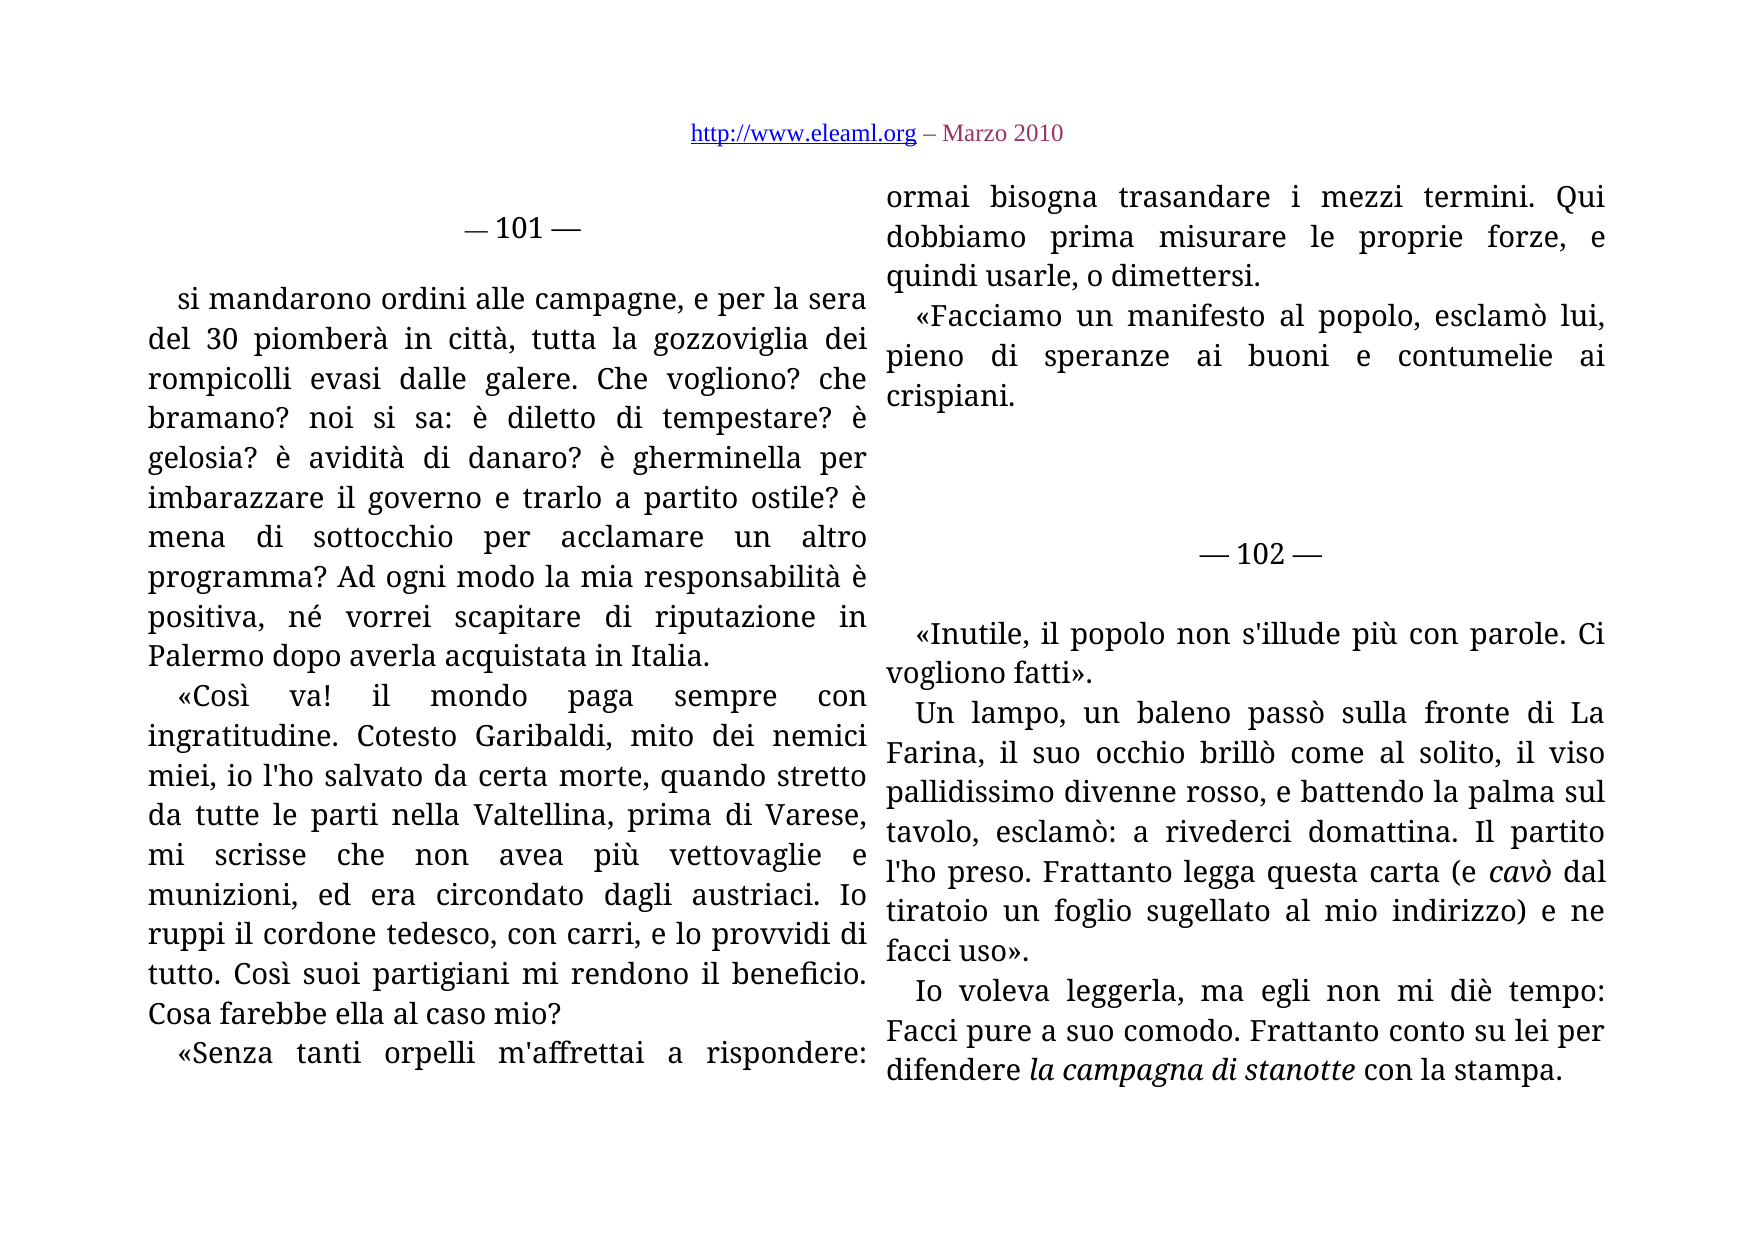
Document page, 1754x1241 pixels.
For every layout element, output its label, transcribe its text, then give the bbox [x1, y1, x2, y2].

text — 102 — [886, 533, 1606, 573]
text «Inutile, il popolo non s'illude più con parole. Ci vogliono fatti». [886, 613, 1606, 692]
text Io voleva leggerla, ma egli non mi diè tempo: Facci pure a suo comodo. Frattanto conto su lei per difendere la campagna di stanotte con la stampa. [886, 970, 1606, 1089]
text «Così va! il mondo paga sempre con ingratitudine. Cotesto Garibaldi, mito dei nemici miei, io l'ho salvato da certa morte, quando stretto da tutte le parti nella Valtellina, prima di Varese, mi scrisse che non avea più vettovaglie e munizioni, ed era circondato dagli austriaci. Io ruppi il cordone tedesco, con carri, e lo provvidi di tutto. Così suoi partigiani mi rendono il beneficio. Cosa farebbe ella al caso mio? [148, 675, 868, 1033]
text si mandarono ordini alle campagne, e per la sera del 30 piomberà in città, tutta la gozzoviglia dei rompicolli evasi dalle galere. Che vogliono? che bramano? noi si sa: è diletto di tempestare? è gelosia? è avidità di danaro? è gherminella per imbarazzare il governo e trarlo a partito ostile? è mena di sottocchio per acclamare un altro programma? Ad ogni modo la mia responsabilità è positiva, né vorrei scapitare di riputazione in Palermo dopo averla acquistata in Italia. [148, 278, 868, 675]
text «Senza tanti orpelli m'affrettai a rispondere: [148, 1033, 868, 1072]
text Un lampo, un baleno passò sulla fronte di La Farina, il suo occhio brillò come al solito, il viso pallidissimo divenne rosso, e battendo la palma sul tavolo, esclamò: a rivederci domattina. Il partito l'ho preso. Frattanto legga questa carta (e cavò dal tiratoio un foglio sugellato al mio indirizzo) e ne facci uso». [886, 692, 1606, 970]
text ormai bisogna trasandare i mezzi termini. Qui dobbiamo prima misurare le proprie forze, e quindi usarle, o dimettersi. [886, 176, 1606, 295]
text — 101 — [148, 208, 868, 247]
text «Facciamo un manifesto al popolo, esclamò lui, pieno di speranze ai buoni e contumelie ai crispiani. [886, 295, 1606, 414]
